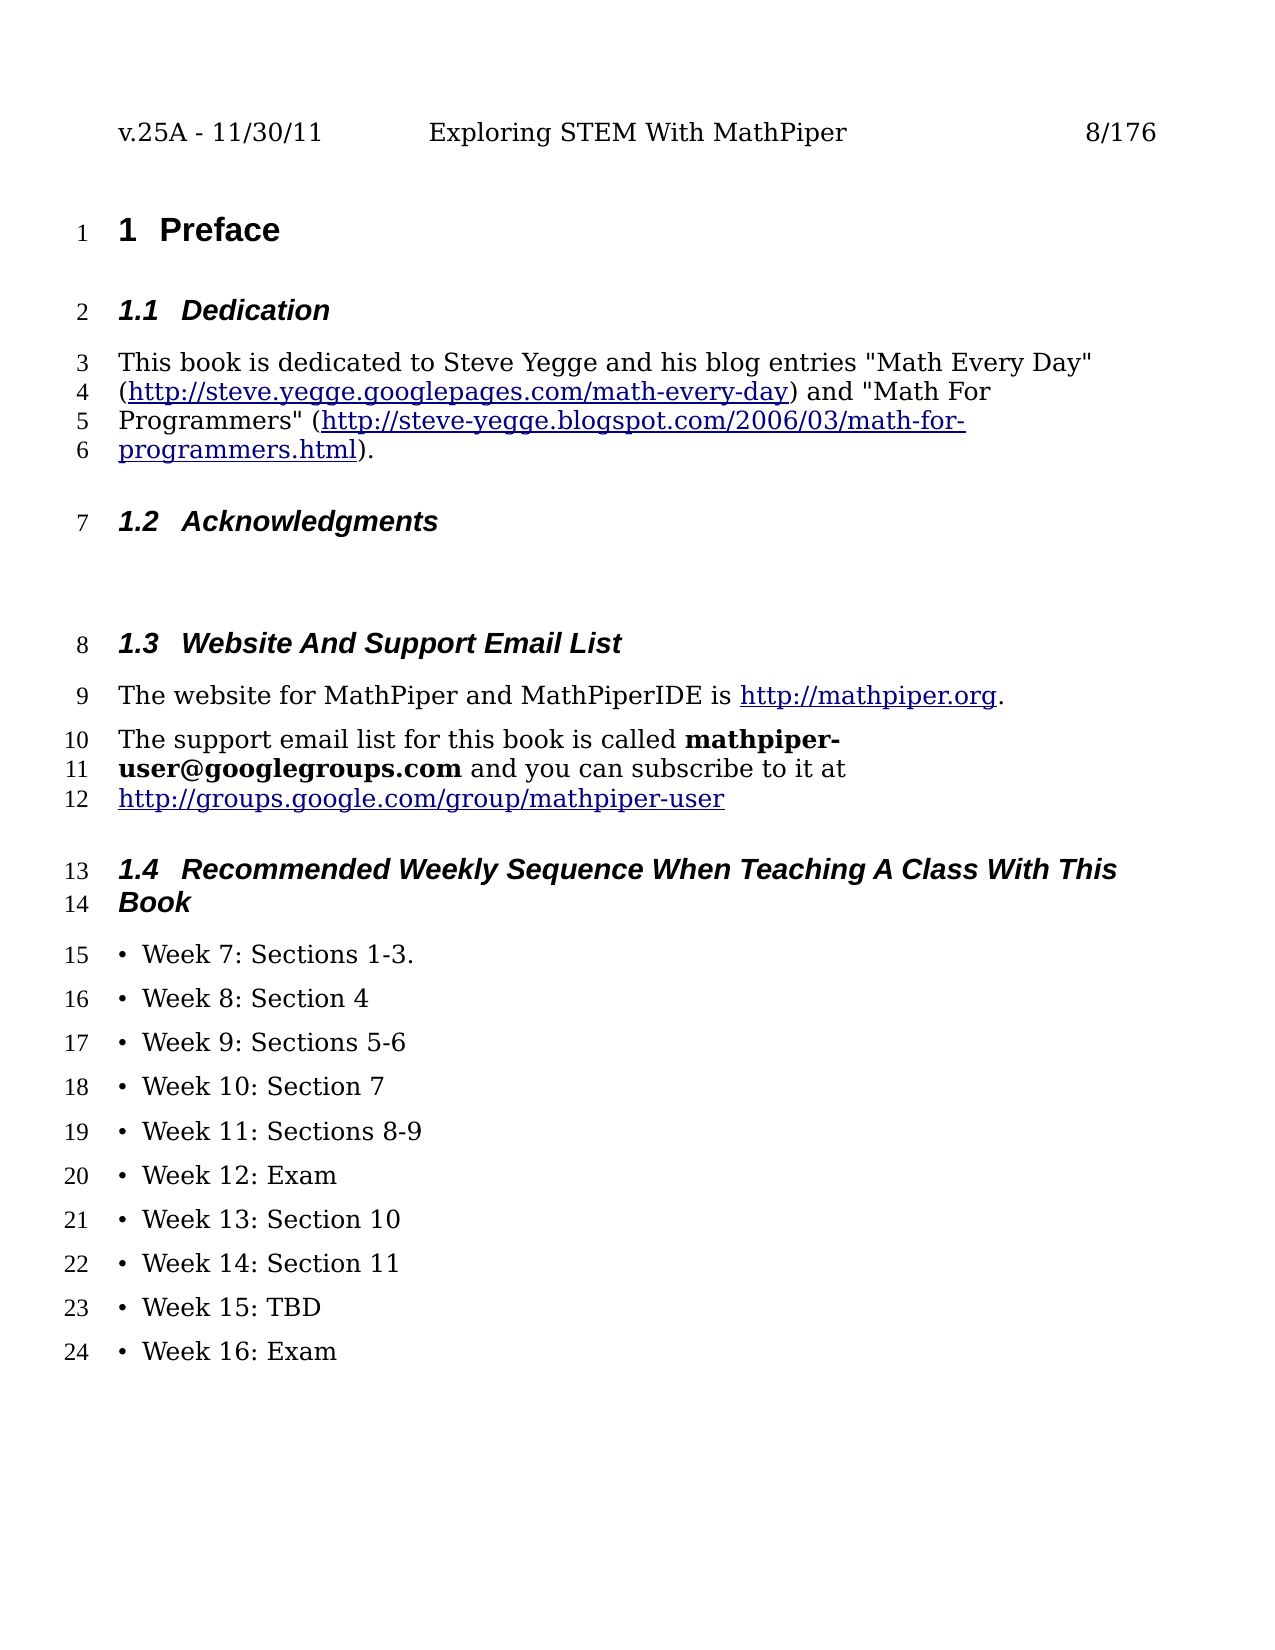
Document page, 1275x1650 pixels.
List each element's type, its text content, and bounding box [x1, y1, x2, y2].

subtitle Dedication [118, 293, 1157, 327]
subtitle Website And Support Email List [118, 626, 1157, 660]
list Week 10: Section 7 [118, 1072, 1157, 1102]
list Week 14: Section 11 [118, 1249, 1157, 1278]
list Week 16: Exam [118, 1337, 1157, 1367]
list Week 15: TBD [118, 1293, 1157, 1322]
subtitle Acknowledgments [118, 504, 1157, 537]
subtitle Recommended Weekly Sequence When Teaching A Class With This Book [118, 852, 1157, 919]
list Week 11: Sections 8-9 [118, 1117, 1157, 1146]
text The website for MathPiper and MathPiperIDE is http://mathpiper.org. [118, 681, 1157, 710]
subtitle Preface [118, 210, 1157, 248]
list Week 12: Exam [118, 1161, 1157, 1190]
list Week 7: Sections 1-3. [118, 940, 1157, 969]
text The support email list for this book is called mathpiper-user@googlegroups.com and you can subscribe to it at http://groups.google.com/group/mathpiper-user [118, 725, 1157, 813]
text This book is dedicated to Steve Yegge and his blog entries "Math Every Day" (http://steve.yegge.googlepages.com/math-every-day) and "Math For Programmers" (http://steve-yegge.blogspot.com/2006/03/math-for-programmers.html). [118, 348, 1157, 464]
list Week 13: Section 10 [118, 1205, 1157, 1234]
list Week 8: Section 4 [118, 984, 1157, 1013]
list Week 9: Sections 5-6 [118, 1028, 1157, 1057]
